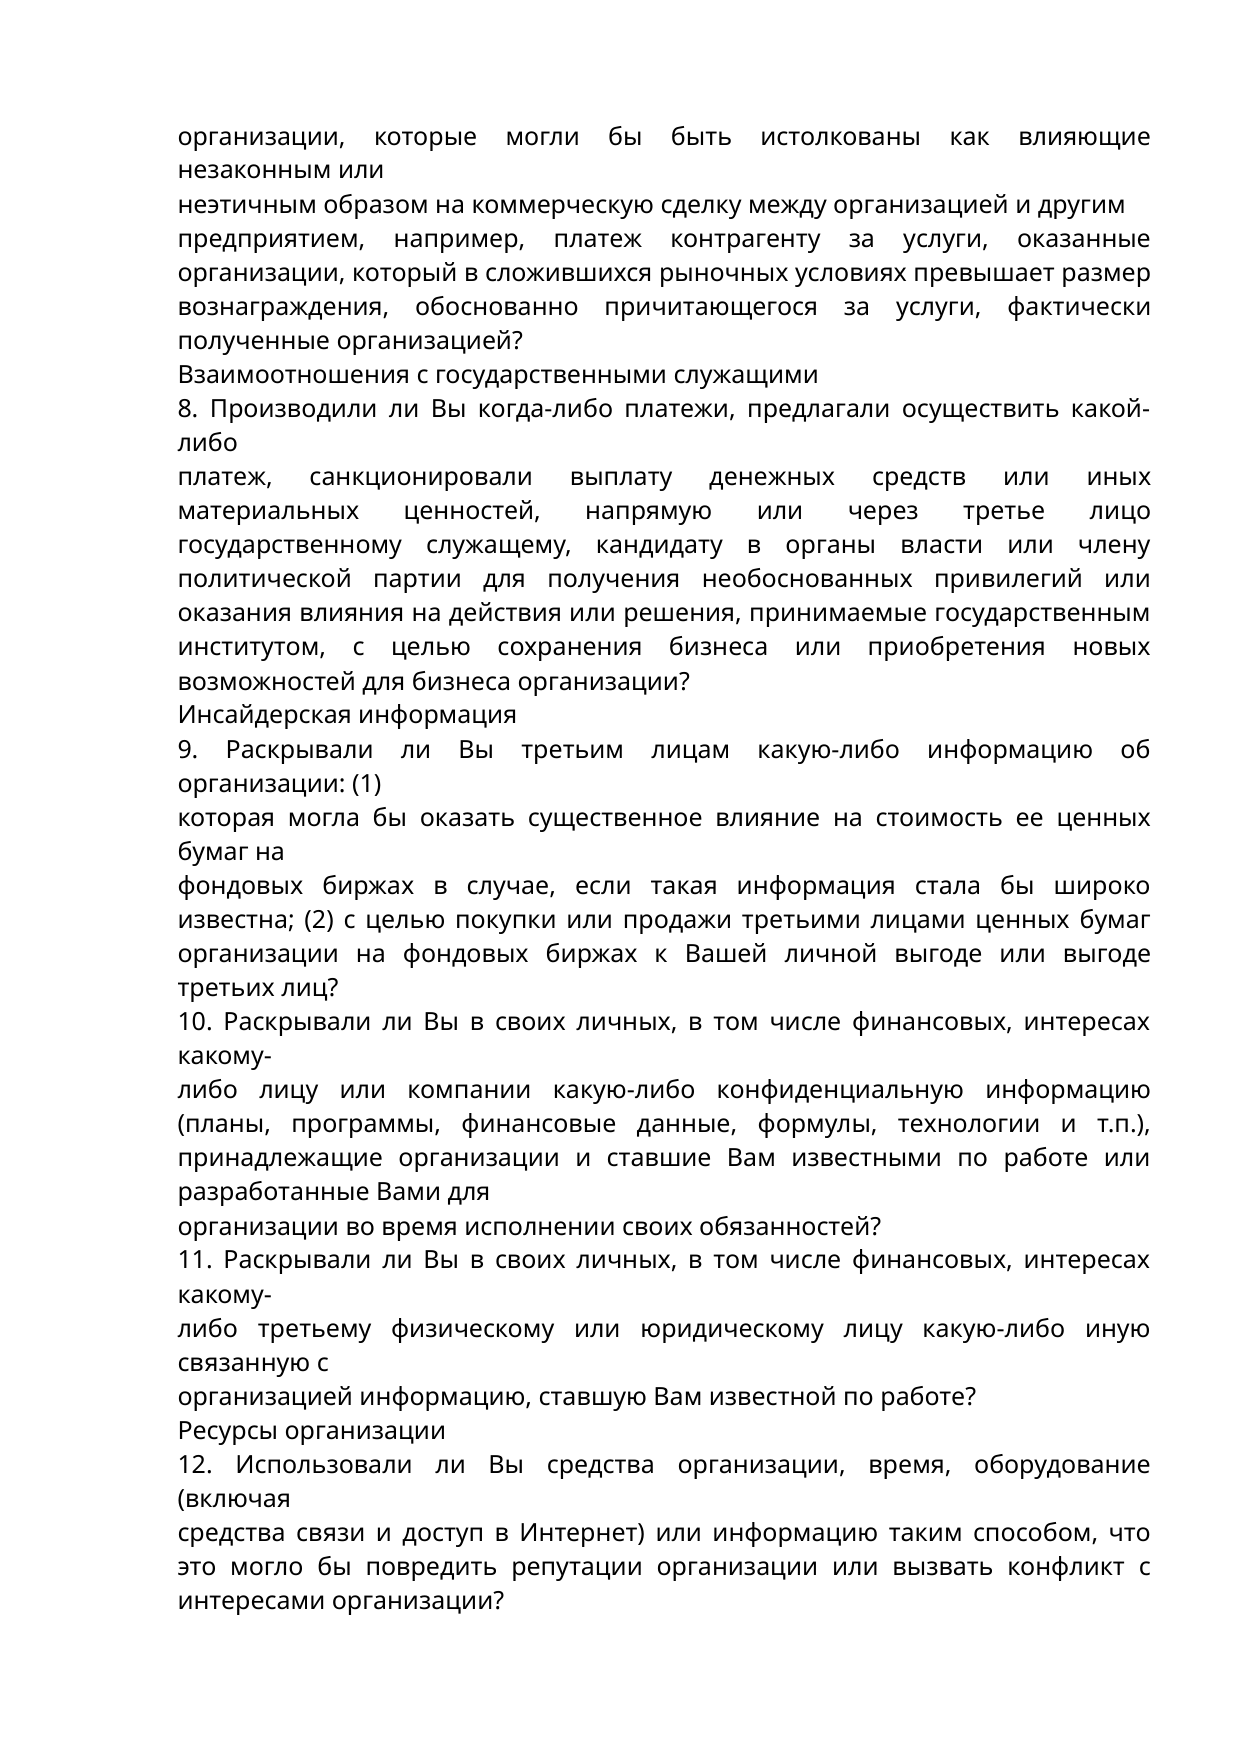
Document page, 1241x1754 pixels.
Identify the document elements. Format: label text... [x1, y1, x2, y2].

text Взаимоотношения с государственными служащими [177, 357, 1152, 391]
text Инсайдерская информация [177, 697, 1152, 731]
text либо третьему физическому или юридическому лицу какую-либо иную связанную с [177, 1310, 1152, 1378]
text 8. Производили ли Вы когда-либо платежи, предлагали осуществить какой-либо [177, 391, 1152, 459]
text организацией информацию, ставшую Вам известной по работе? [177, 1378, 1152, 1412]
text 11. Раскрывали ли Вы в своих личных, в том числе финансовых, интересах какому- [177, 1242, 1152, 1310]
text платеж, санкционировали выплату денежных средств или иных материальных ценностей, напрямую или через третье лицо государственному служащему, кандидату в органы власти или члену политической партии для получения необоснованных привилегий или оказания влияния на действия или решения, принимаемые государственным институтом, с целью сохранения бизнеса или приобретения новых возможностей для бизнеса организации? [177, 459, 1152, 697]
text организации, которые могли бы быть истолкованы как влияющие незаконным или [177, 118, 1152, 186]
text 10. Раскрывали ли Вы в своих личных, в том числе финансовых, интересах какому- [177, 1004, 1152, 1072]
text фондовых биржах в случае, если такая информация стала бы широко известна; (2) с целью покупки или продажи третьими лицами ценных бумаг организации на фондовых биржах к Вашей личной выгоде или выгоде третьих лиц? [177, 867, 1152, 1004]
text либо лицу или компании какую-либо конфиденциальную информацию (планы, программы, финансовые данные, формулы, технологии и т.п.), принадлежащие организации и ставшие Вам известными по работе или разработанные Вами для [177, 1072, 1152, 1208]
text 9. Раскрывали ли Вы третьим лицам какую-либо информацию об организации: (1) [177, 731, 1152, 799]
text средства связи и доступ в Интернет) или информацию таким способом, что это могло бы повредить репутации организации или вызвать конфликт с интересами организации? [177, 1515, 1152, 1617]
text неэтичным образом на коммерческую сделку между организацией и другим [177, 186, 1152, 220]
text организации во время исполнении своих обязанностей? [177, 1208, 1152, 1242]
text 12. Использовали ли Вы средства организации, время, оборудование (включая [177, 1447, 1152, 1515]
text Ресурсы организации [177, 1412, 1152, 1447]
text предприятием, например, платеж контрагенту за услуги, оказанные организации, который в сложившихся рыночных условиях превышает размер вознаграждения, обоснованно причитающегося за услуги, фактически полученные организацией? [177, 220, 1152, 357]
text которая могла бы оказать существенное влияние на стоимость ее ценных бумаг на [177, 799, 1152, 867]
